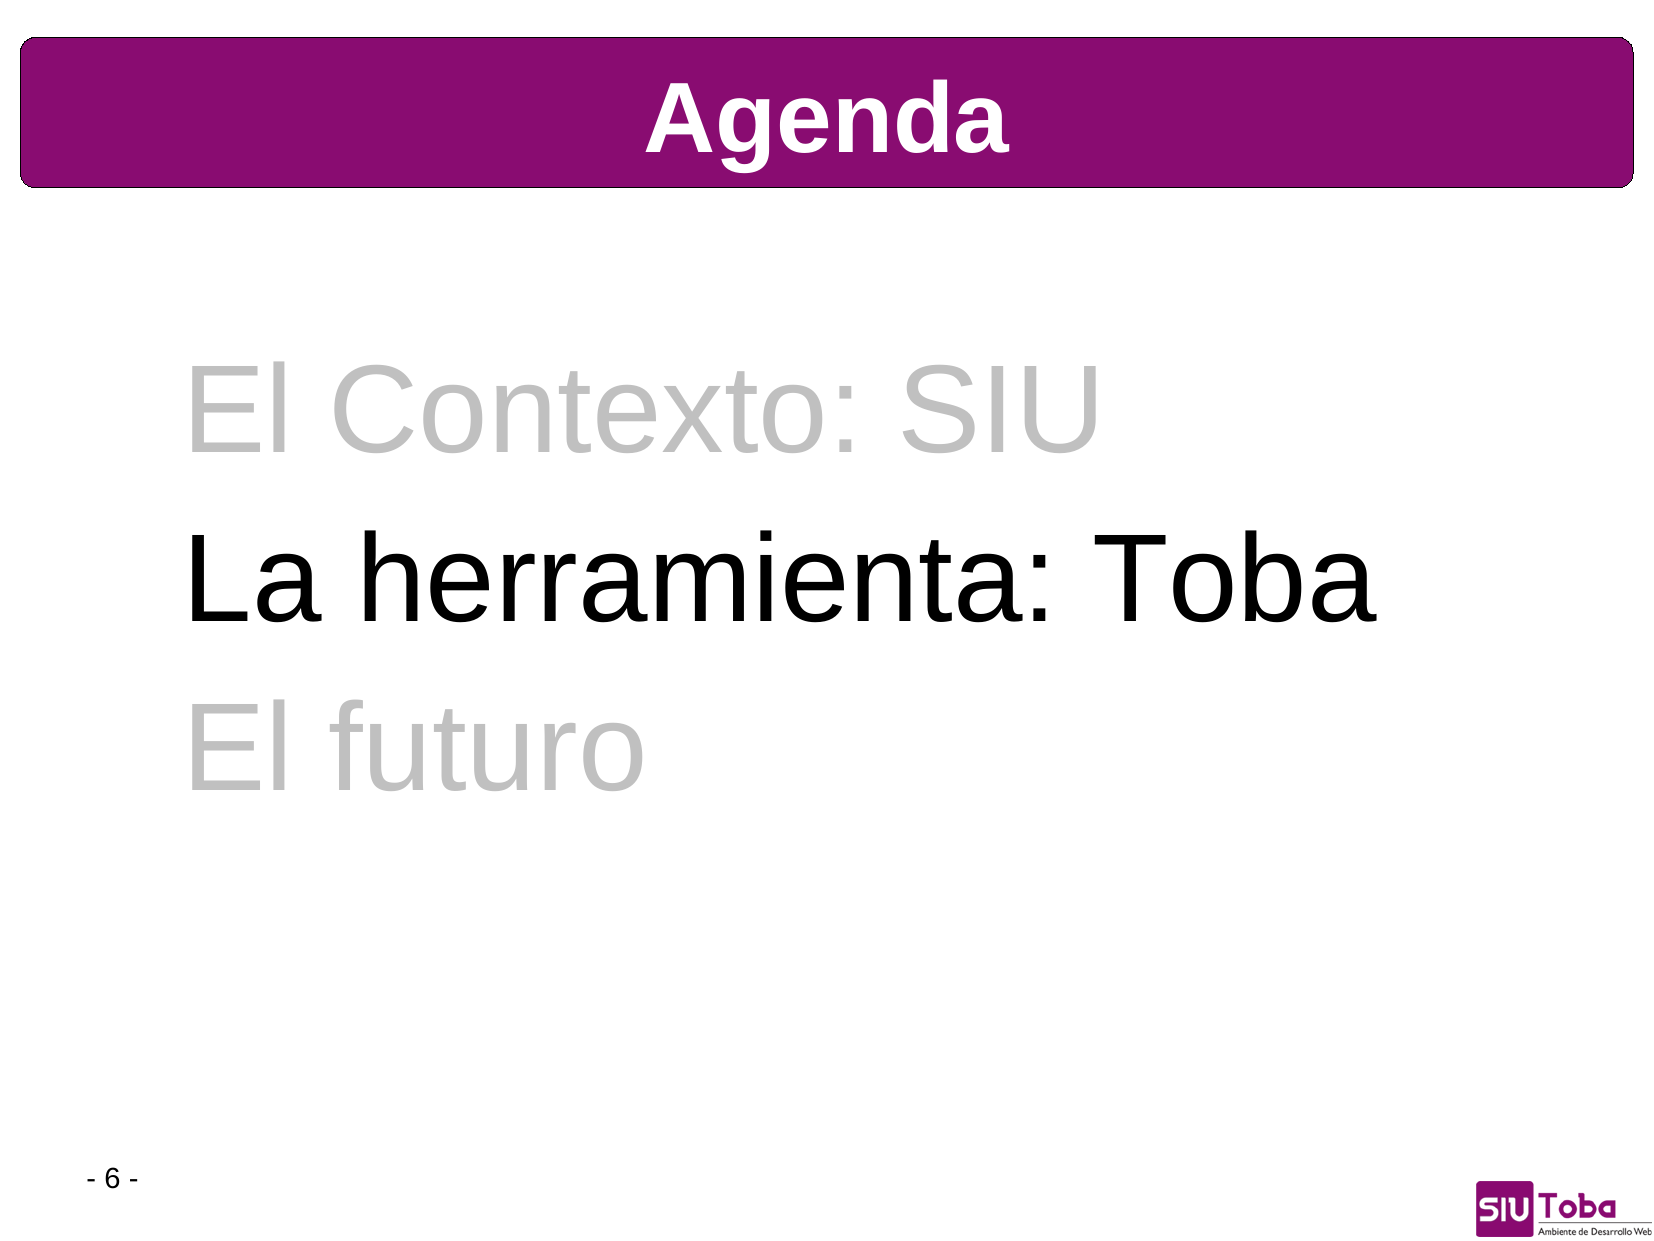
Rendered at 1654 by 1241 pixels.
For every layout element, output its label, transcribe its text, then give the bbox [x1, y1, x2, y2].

list El Contexto: SIU La herramienta: Toba El futuro [112, 338, 1426, 902]
title Agenda [59, 47, 1595, 188]
picture [1476, 1181, 1652, 1237]
